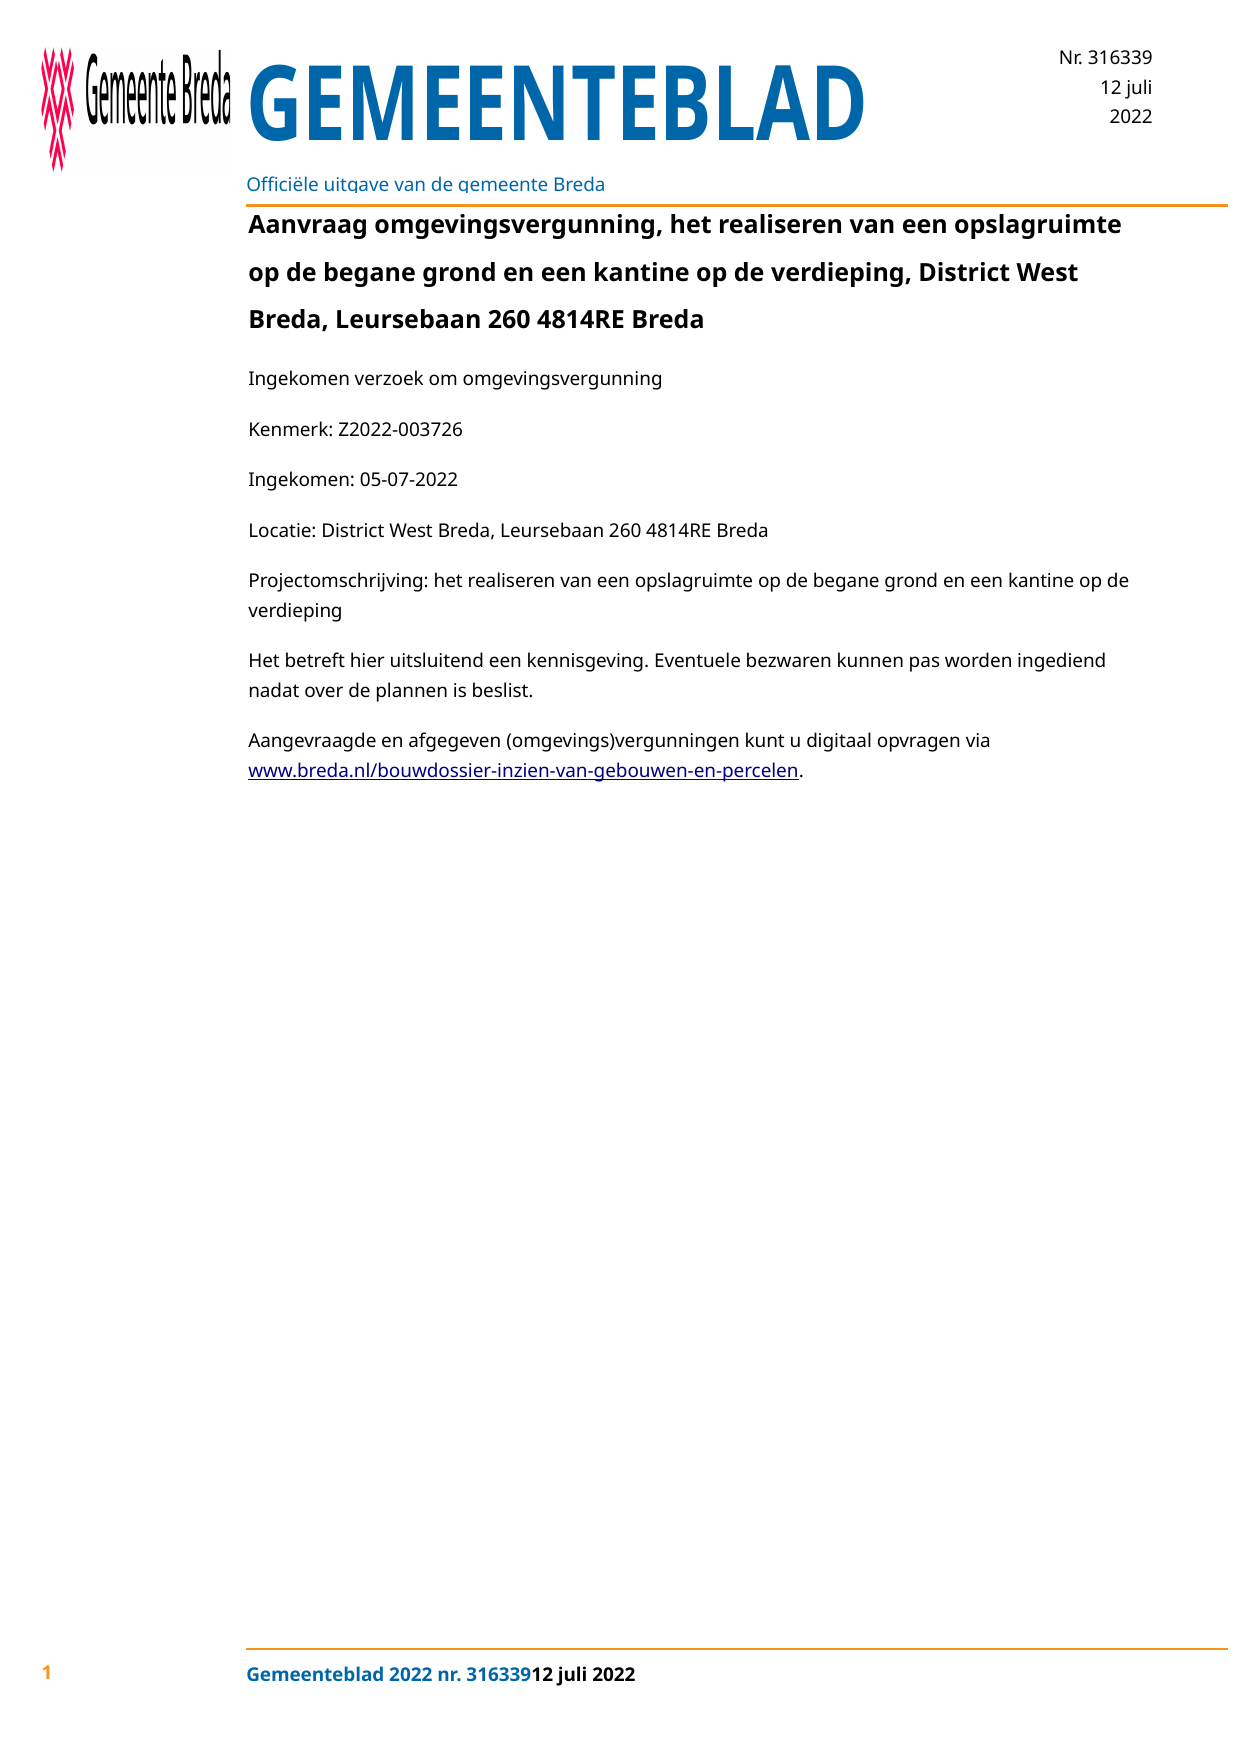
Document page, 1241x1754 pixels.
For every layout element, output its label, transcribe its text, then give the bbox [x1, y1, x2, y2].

text Aanvraag omgevingsvergunning, het realiseren van een opslagruimte op de begane grond en een kantine op de verdieping, District West Breda, Leursebaan 260 4814RE Breda [248, 207, 1152, 336]
text Locatie: District West Breda, Leursebaan 260 4814RE Breda [248, 517, 1152, 542]
text Het betreft hier uitsluitend een kennisgeving. Eventuele bezwaren kunnen pas worden ingediend nadat over de plannen is beslist. [248, 647, 1152, 702]
text Projectomschrijving: het realiseren van een opslagruimte op de begane grond en een kantine op de verdieping [248, 567, 1152, 622]
text Ingekomen verzoek om omgevingsvergunning [248, 366, 1152, 391]
text Kenmerk: Z2022-003726 [248, 416, 1152, 442]
picture [41, 47, 231, 172]
text Aangevraagde en afgegeven (omgevings)vergunningen kunt u digitaal opvragen via www.breda.nl/bouwdossier-inzien-van-gebouwen-en-percelen. [248, 727, 1152, 782]
text Ingekomen: 05-07-2022 [248, 466, 1152, 492]
